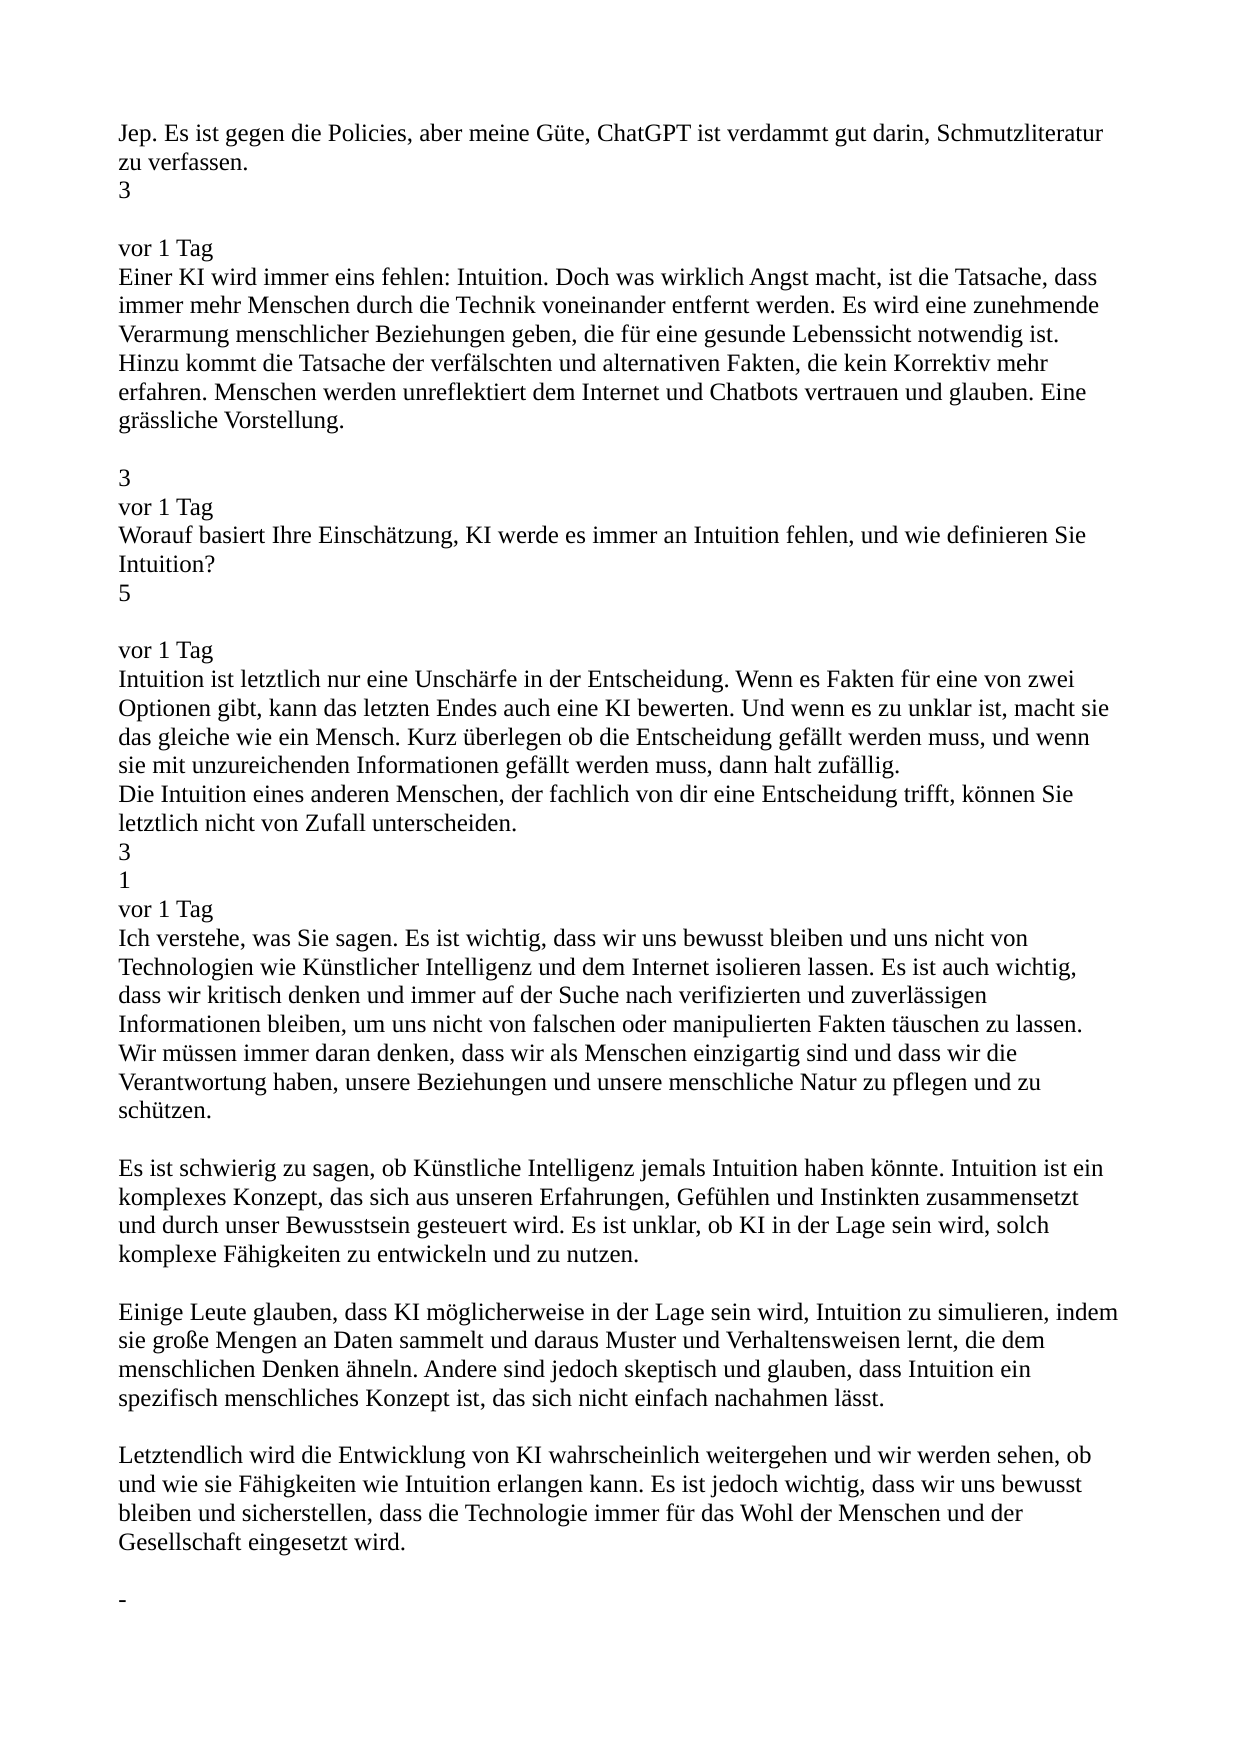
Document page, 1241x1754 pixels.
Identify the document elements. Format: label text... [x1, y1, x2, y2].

text - [118, 1584, 1122, 1613]
text Einer KI wird immer eins fehlen: Intuition. Doch was wirklich Angst macht, ist die Tatsache, dass immer mehr Menschen durch die Technik voneinander entfernt werden. Es wird eine zunehmende Verarmung menschlicher Beziehungen geben, die für eine gesunde Lebenssicht notwendig ist. Hinzu kommt die Tatsache der verfälschten und alternativen Fakten, die kein Korrektiv mehr erfahren. Menschen werden unreflektiert dem Internet und Chatbots vertrauen und glauben. Eine grässliche Vorstellung. [118, 262, 1122, 434]
text vor 1 Tag [118, 233, 1122, 262]
text 3 [118, 463, 1122, 492]
text vor 1 Tag [118, 492, 1122, 521]
text Die Intuition eines anderen Menschen, der fachlich von dir eine Entscheidung trifft, können Sie letztlich nicht von Zufall unterscheiden. [118, 779, 1122, 837]
text Jep. Es ist gegen die Policies, aber meine Güte, ChatGPT ist verdammt gut darin, Schmutzliteratur zu verfassen. [118, 118, 1122, 176]
text 1 [118, 866, 1122, 894]
text Intuition ist letztlich nur eine Unschärfe in der Entscheidung. Wenn es Fakten für eine von zwei Optionen gibt, kann das letzten Endes auch eine KI bewerten. Und wenn es zu unklar ist, macht sie das gleiche wie ein Mensch. Kurz überlegen ob die Entscheidung gefällt werden muss, und wenn sie mit unzureichenden Informationen gefällt werden muss, dann halt zufällig. [118, 664, 1122, 779]
text 3 [118, 837, 1122, 866]
text Es ist schwierig zu sagen, ob Künstliche Intelligenz jemals Intuition haben könnte. Intuition ist ein komplexes Konzept, das sich aus unseren Erfahrungen, Gefühlen und Instinkten zusammensetzt und durch unser Bewusstsein gesteuert wird. Es ist unklar, ob KI in der Lage sein wird, solch komplexe Fähigkeiten zu entwickeln und zu nutzen. [118, 1153, 1122, 1268]
text Ich verstehe, was Sie sagen. Es ist wichtig, dass wir uns bewusst bleiben und uns nicht von Technologien wie Künstlicher Intelligenz und dem Internet isolieren lassen. Es ist auch wichtig, dass wir kritisch denken und immer auf der Suche nach verifizierten und zuverlässigen Informationen bleiben, um uns nicht von falschen oder manipulierten Fakten täuschen zu lassen. Wir müssen immer daran denken, dass wir als Menschen einzigartig sind und dass wir die Verantwortung haben, unsere Beziehungen und unsere menschliche Natur zu pflegen und zu schützen. [118, 923, 1122, 1124]
text vor 1 Tag [118, 894, 1122, 923]
text Letztendlich wird die Entwicklung von KI wahrscheinlich weitergehen und wir werden sehen, ob und wie sie Fähigkeiten wie Intuition erlangen kann. Es ist jedoch wichtig, dass wir uns bewusst bleiben und sicherstellen, dass die Technologie immer für das Wohl der Menschen und der Gesellschaft eingesetzt wird. [118, 1441, 1122, 1556]
text Worauf basiert Ihre Einschätzung, KI werde es immer an Intuition fehlen, und wie definieren Sie Intuition? [118, 521, 1122, 578]
text 5 [118, 578, 1122, 607]
text 3 [118, 176, 1122, 204]
text vor 1 Tag [118, 636, 1122, 664]
text Einige Leute glauben, dass KI möglicherweise in der Lage sein wird, Intuition zu simulieren, indem sie große Mengen an Daten sammelt und daraus Muster und Verhaltensweisen lernt, die dem menschlichen Denken ähneln. Andere sind jedoch skeptisch und glauben, dass Intuition ein spezifisch menschliches Konzept ist, das sich nicht einfach nachahmen lässt. [118, 1297, 1122, 1412]
